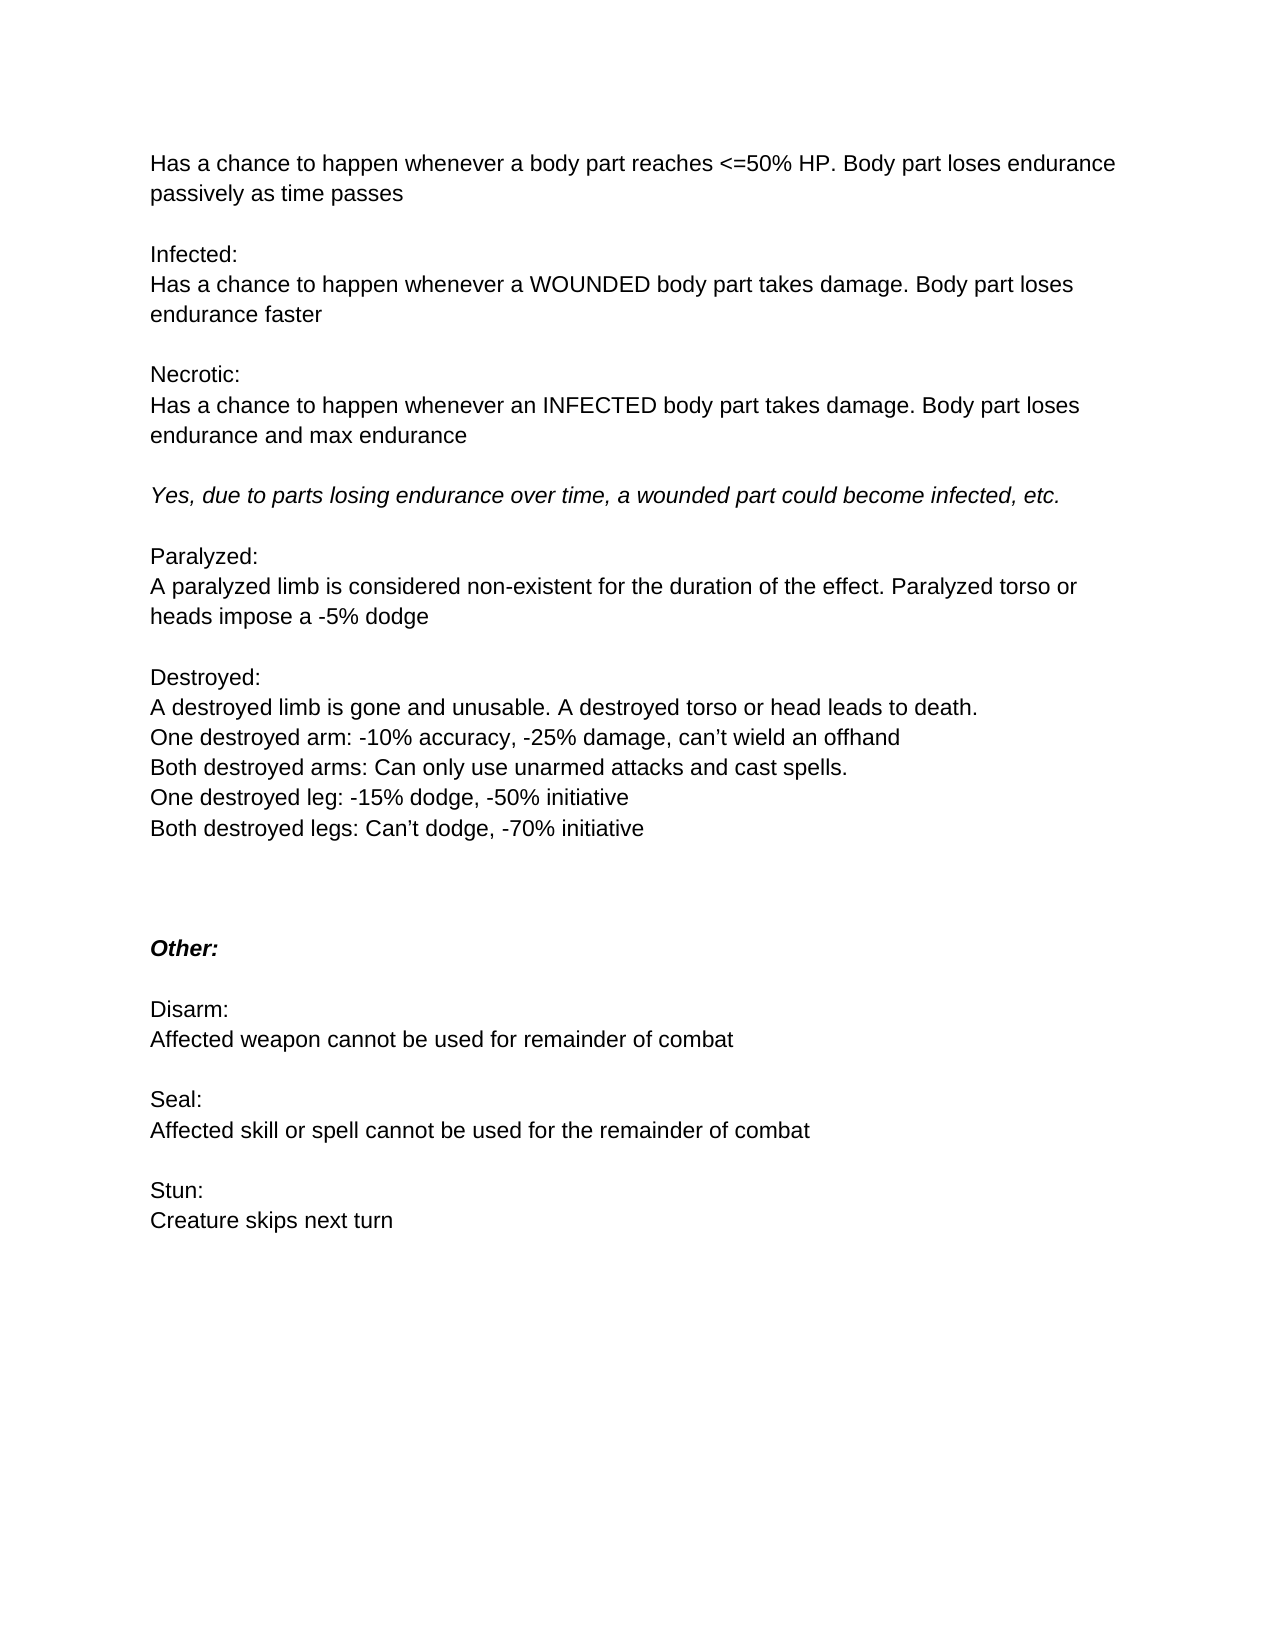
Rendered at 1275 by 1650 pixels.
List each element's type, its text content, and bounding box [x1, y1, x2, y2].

text Paralyzed: A paralyzed limb is considered non-existent for the duration of the effect. Paralyzed torso or heads impose a -5% dodge Destroyed: A destroyed limb is gone and unusable. A destroyed torso or head leads to death. One destroyed arm: -10% accuracy, -25% damage, can’t wield an offhand Both destroyed arms: Can only use unarmed attacks and cast spells. One destroyed leg: -15% dodge, -50% initiative Both destroyed legs: Can’t dodge, -70% initiative [150, 543, 1125, 841]
text Stun: Creature skips next turn [150, 1177, 1125, 1234]
text Has a chance to happen whenever a body part reaches <=50% HP. Body part loses endurance passively as time passes Infected: Has a chance to happen whenever a WOUNDED body part takes damage. Body part loses endurance faster Necrotic: Has a chance to happen whenever an INFECTED body part takes damage. Body part loses endurance and max endurance [150, 150, 1125, 448]
text Other: [150, 935, 1125, 992]
text Disarm: Affected weapon cannot be used for remainder of combat Seal: Affected skill or spell cannot be used for the remainder of combat [150, 996, 1125, 1173]
text Yes, due to parts losing endurance over time, a wounded part could become infected, etc. [150, 482, 1125, 509]
